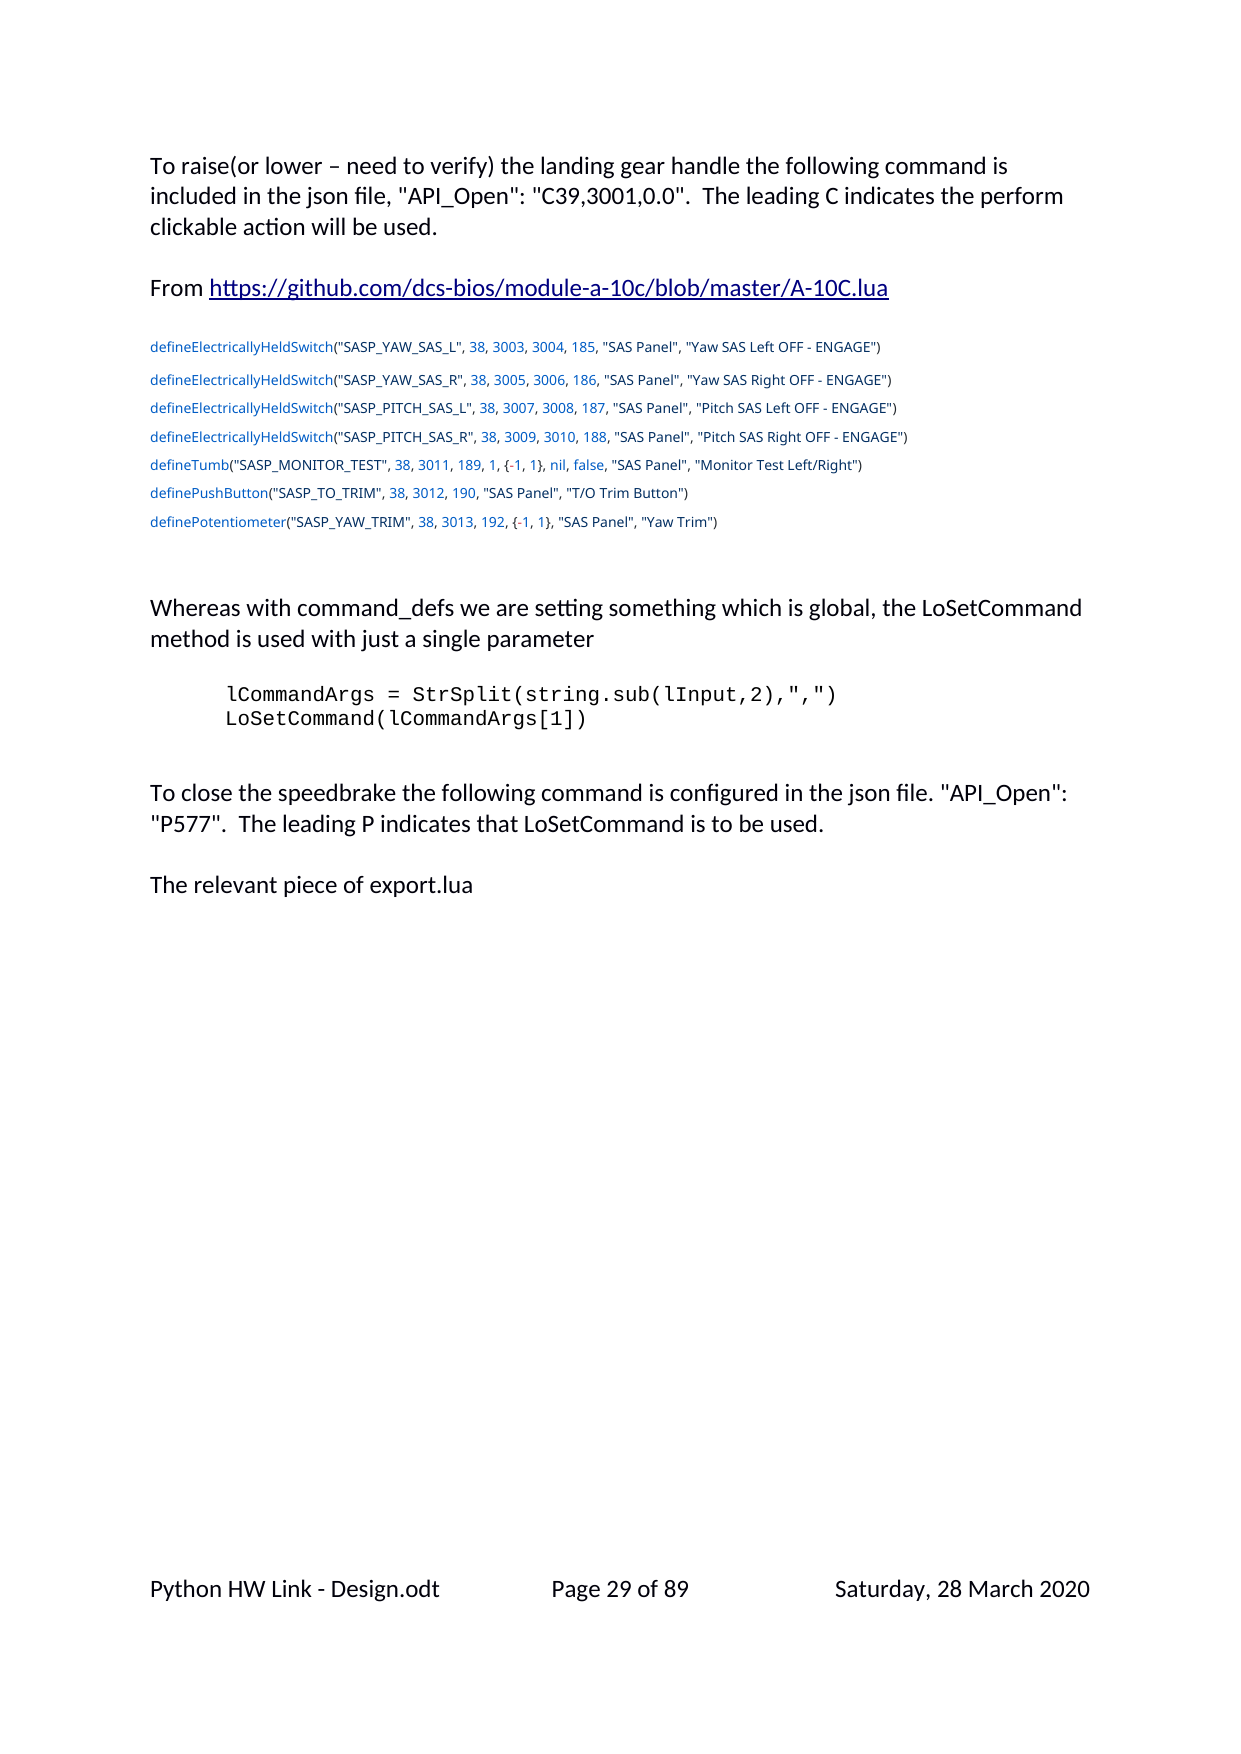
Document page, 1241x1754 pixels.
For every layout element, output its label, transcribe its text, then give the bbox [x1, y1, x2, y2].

text To raise(or lower – need to verify) the landing gear handle the following command is included in the json file, "API_Open": "C39,3001,0.0". The leading C indicates the perform clickable action will be used. [150, 150, 1090, 242]
text definePushButton("SASP_TO_TRIM", 38, 3012, 190, "SAS Panel", "T/O Trim Button") [150, 480, 1090, 503]
text defineTumb("SASP_MONITOR_TEST", 38, 3011, 189, 1, {-1, 1}, nil, false, "SAS Panel", "Monitor Test Left/Right") [150, 452, 1090, 475]
text definePotentiometer("SASP_YAW_TRIM", 38, 3013, 192, {-1, 1}, "SAS Panel", "Yaw Trim") [150, 508, 1090, 531]
text defineElectricallyHeldSwitch("SASP_YAW_SAS_L", 38, 3003, 3004, 185, "SAS Panel", "Yaw SAS Left OFF - ENGAGE") [150, 333, 1090, 356]
text Whereas with command_defs we are setting something which is global, the LoSetCommand method is used with just a single parameter [150, 592, 1090, 653]
text defineElectricallyHeldSwitch("SASP_YAW_SAS_R", 38, 3005, 3006, 186, "SAS Panel", "Yaw SAS Right OFF - ENGAGE") [150, 367, 1090, 390]
text defineElectricallyHeldSwitch("SASP_PITCH_SAS_R", 38, 3009, 3010, 188, "SAS Panel", "Pitch SAS Right OFF - ENGAGE") [150, 423, 1090, 446]
text defineElectricallyHeldSwitch("SASP_PITCH_SAS_L", 38, 3007, 3008, 187, "SAS Panel", "Pitch SAS Left OFF - ENGAGE") [150, 395, 1090, 418]
text To close the speedbrake the following command is configured in the json file. "API_Open": "P577". The leading P indicates that LoSetCommand is to be used. [150, 777, 1090, 838]
text From https://github.com/dcs-bios/module-a-10c/blob/master/A-10C.lua [150, 272, 1090, 303]
text The relevant piece of export.lua [150, 869, 1090, 899]
